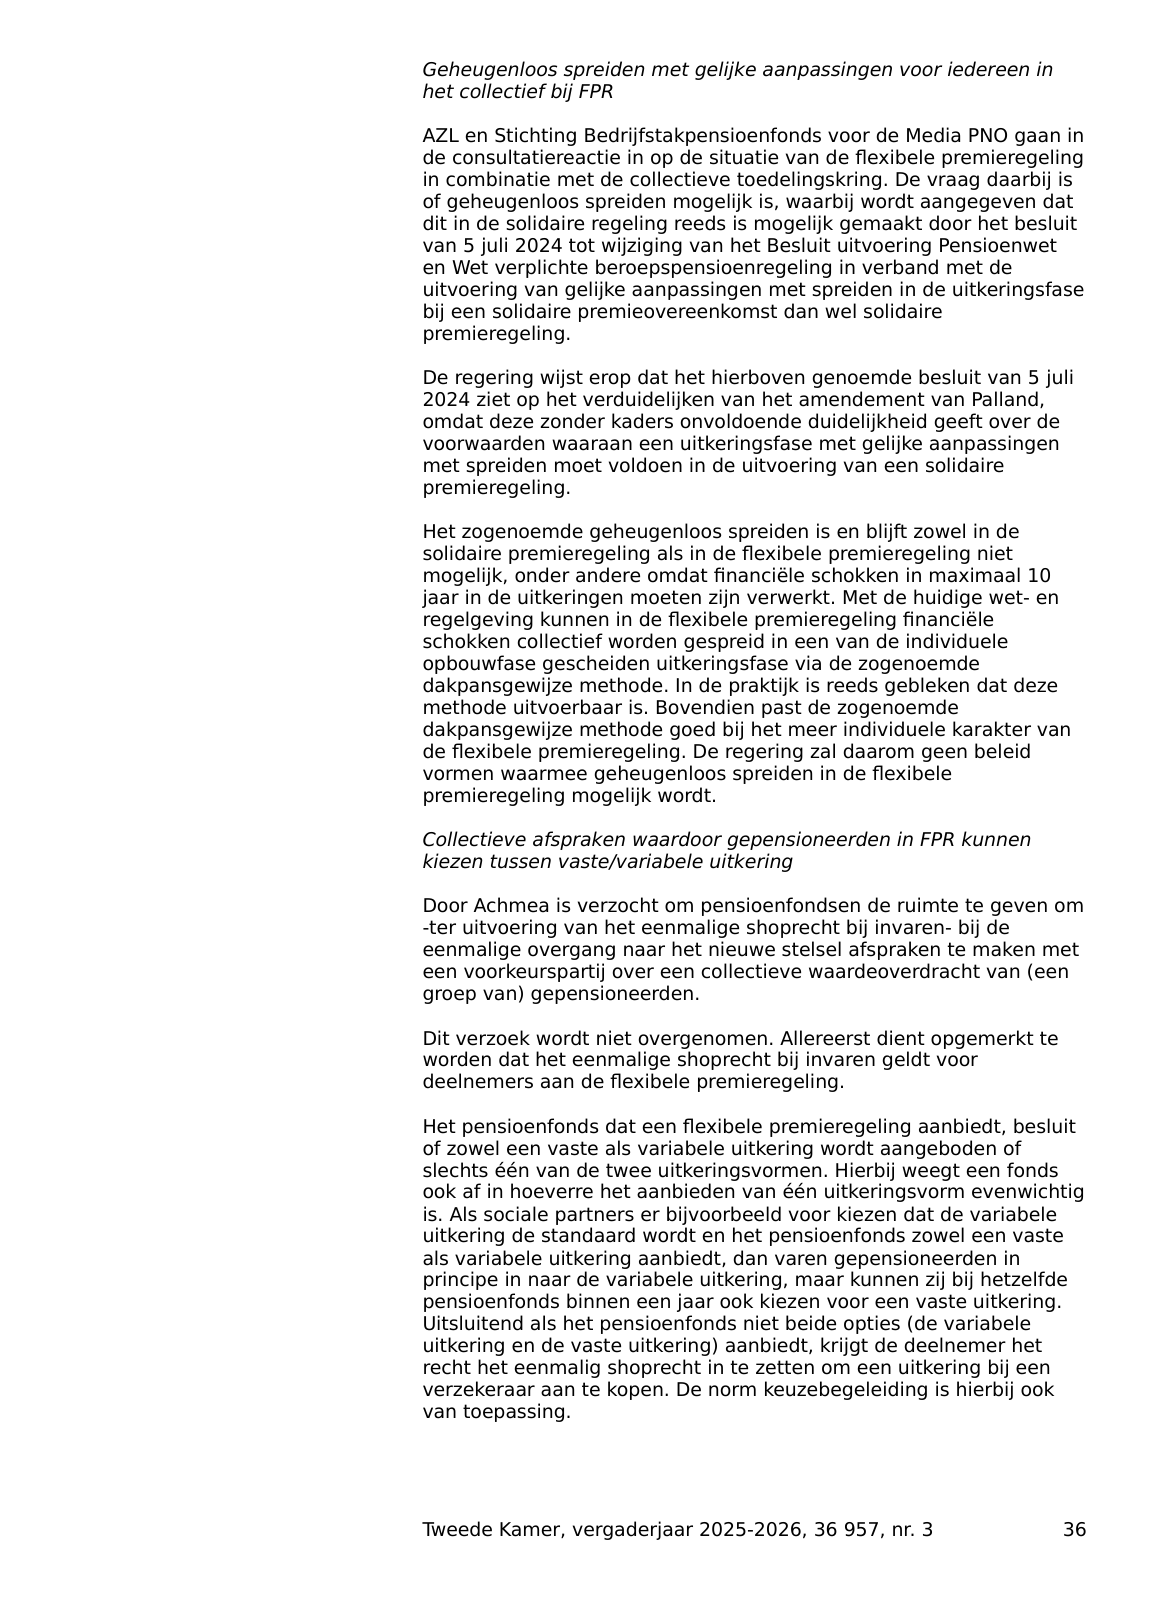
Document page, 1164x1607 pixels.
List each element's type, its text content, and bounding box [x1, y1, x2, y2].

text Dit verzoek wordt niet overgenomen. Allereerst dient opgemerkt te worden dat het eenmalige shoprecht bij invaren geldt voor deelnemers aan de flexibele premieregeling. [422, 1027, 1087, 1093]
text Door Achmea is verzocht om pensioenfondsen de ruimte te geven om -ter uitvoering van het eenmalige shoprecht bij invaren- bij de eenmalige overgang naar het nieuwe stelsel afspraken te maken met een voorkeurspartij over een collectieve waardeoverdracht van (een groep van) gepensioneerden. [422, 895, 1087, 1005]
subtitle Geheugenloos spreiden met gelijke aanpassingen voor iedereen in het collectief bij FPR [422, 59, 1087, 103]
text De regering wijst erop dat het hierboven genoemde besluit van 5 juli 2024 ziet op het verduidelijken van het amendement van Palland, omdat deze zonder kaders onvoldoende duidelijkheid geeft over de voorwaarden waaraan een uitkeringsfase met gelijke aanpassingen met spreiden moet voldoen in de uitvoering van een solidaire premieregeling. [422, 367, 1087, 499]
text AZL en Stichting Bedrijfstakpensioenfonds voor de Media PNO gaan in de consultatiereactie in op de situatie van de flexibele premieregeling in combinatie met de collectieve toedelingskring. De vraag daarbij is of geheugenloos spreiden mogelijk is, waarbij wordt aangegeven dat dit in de solidaire regeling reeds is mogelijk gemaakt door het besluit van 5 juli 2024 tot wijziging van het Besluit uitvoering Pensioenwet en Wet verplichte beroepspensioenregeling in verband met de uitvoering van gelijke aanpassingen met spreiden in de uitkeringsfase bij een solidaire premieovereenkomst dan wel solidaire premieregeling. [422, 125, 1087, 345]
text Het zogenoemde geheugenloos spreiden is en blijft zowel in de solidaire premieregeling als in de flexibele premieregeling niet mogelijk, onder andere omdat financiële schokken in maximaal 10 jaar in de uitkeringen moeten zijn verwerkt. Met de huidige wet- en regelgeving kunnen in de flexibele premieregeling financiële schokken collectief worden gespreid in een van de individuele opbouwfase gescheiden uitkeringsfase via de zogenoemde dakpansgewijze methode. In de praktijk is reeds gebleken dat deze methode uitvoerbaar is. Bovendien past de zogenoemde dakpansgewijze methode goed bij het meer individuele karakter van de flexibele premieregeling. De regering zal daarom geen beleid vormen waarmee geheugenloos spreiden in de flexibele premieregeling mogelijk wordt. [422, 521, 1087, 807]
text Het pensioenfonds dat een flexibele premieregeling aanbiedt, besluit of zowel een vaste als variabele uitkering wordt aangeboden of slechts één van de twee uitkeringsvormen. Hierbij weegt een fonds ook af in hoeverre het aanbieden van één uitkeringsvorm evenwichtig is. Als sociale partners er bijvoorbeeld voor kiezen dat de variabele uitkering de standaard wordt en het pensioenfonds zowel een vaste als variabele uitkering aanbiedt, dan varen gepensioneerden in principe in naar de variabele uitkering, maar kunnen zij bij hetzelfde pensioenfonds binnen een jaar ook kiezen voor een vaste uitkering. Uitsluitend als het pensioenfonds niet beide opties (de variabele uitkering en de vaste uitkering) aanbiedt, krijgt de deelnemer het recht het eenmalig shoprecht in te zetten om een uitkering bij een verzekeraar aan te kopen. De norm keuzebegeleiding is hierbij ook van toepassing. [422, 1116, 1087, 1423]
subtitle Collectieve afspraken waardoor gepensioneerden in FPR kunnen kiezen tussen vaste/variabele uitkering [422, 829, 1087, 873]
